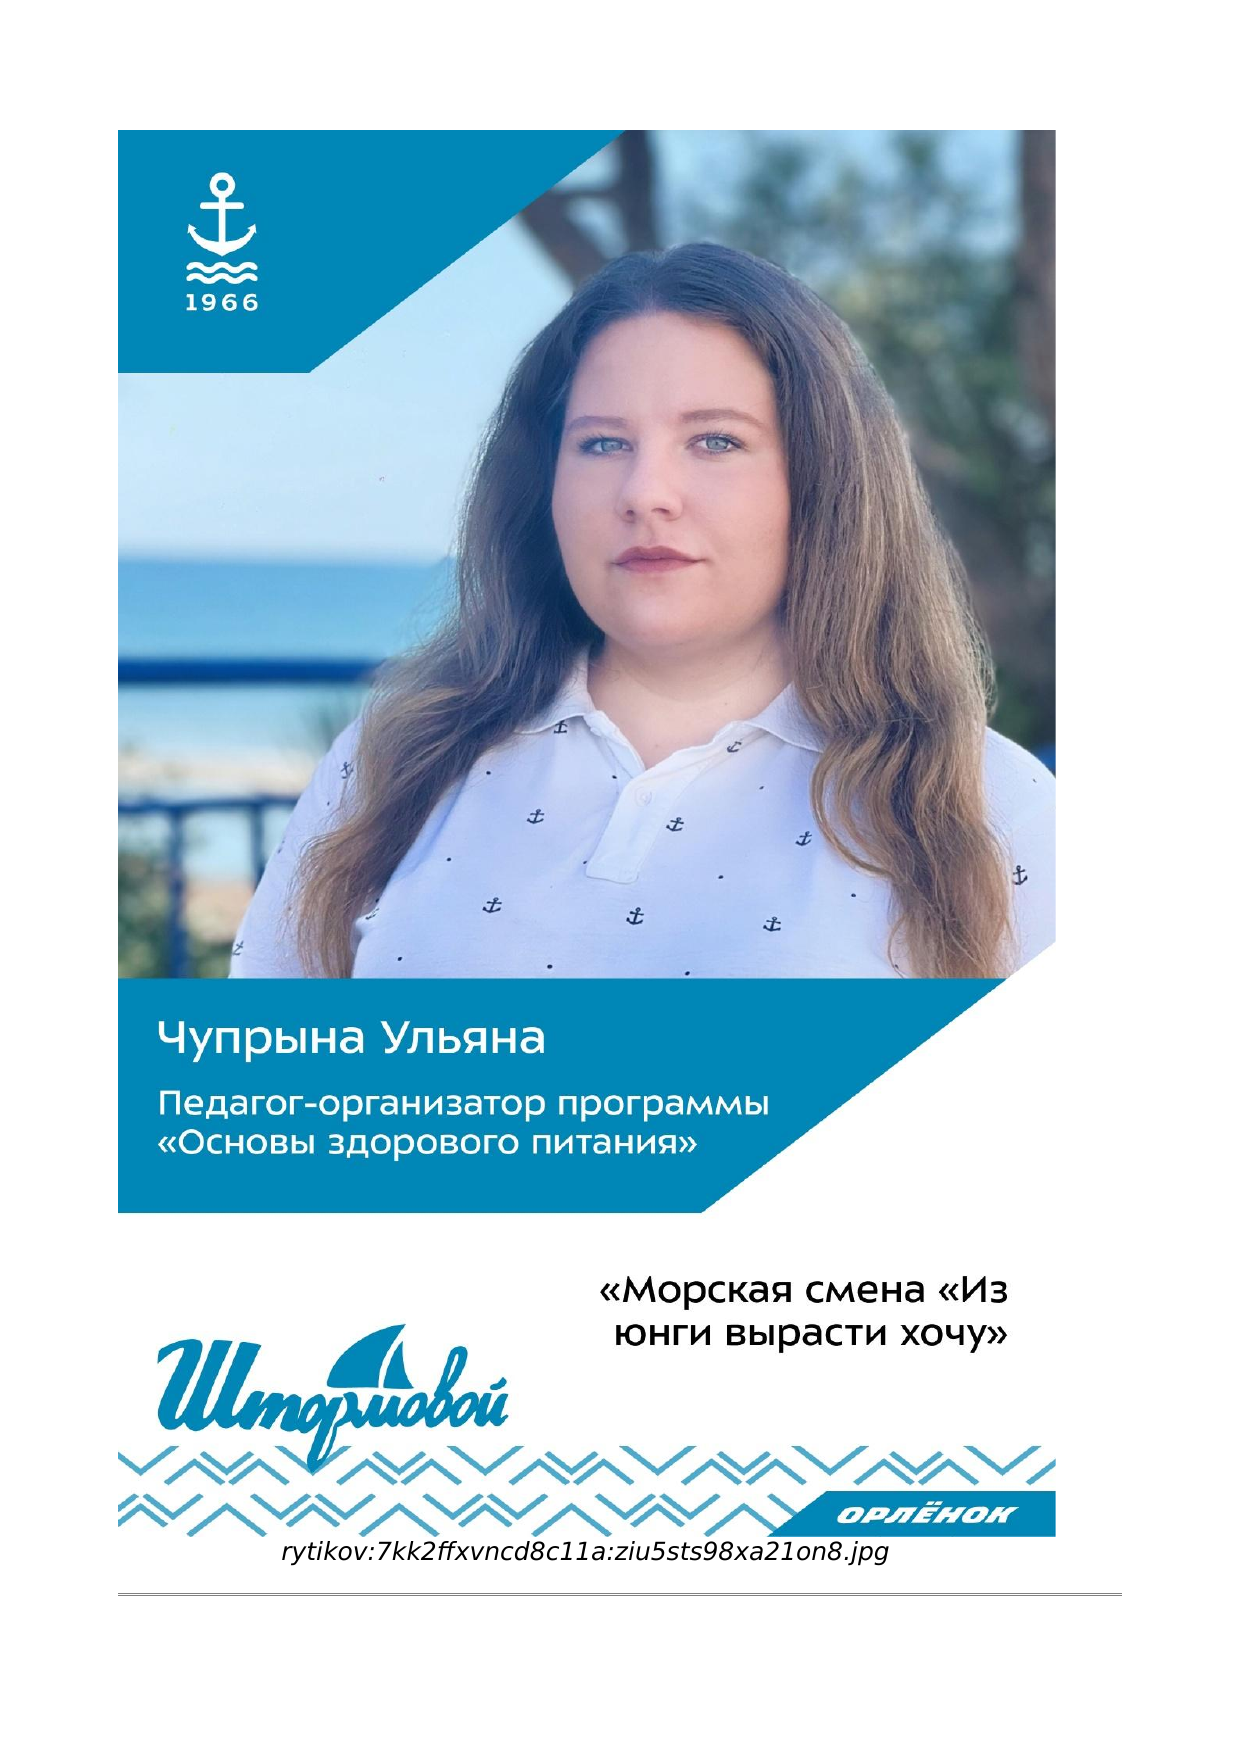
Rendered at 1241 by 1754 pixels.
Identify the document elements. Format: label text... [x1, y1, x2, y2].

picture [159, 1019, 185, 1053]
picture [581, 1095, 624, 1122]
picture [187, 172, 256, 256]
picture [659, 1134, 687, 1154]
picture [189, 1027, 212, 1063]
picture [637, 1134, 655, 1154]
picture [643, 1095, 713, 1121]
picture [484, 1133, 518, 1154]
picture [202, 294, 216, 312]
picture [424, 1095, 482, 1116]
picture [576, 1134, 592, 1154]
picture [247, 1134, 267, 1154]
picture [524, 1095, 546, 1121]
picture [270, 1134, 314, 1155]
picture [160, 1090, 181, 1115]
picture [716, 1095, 768, 1116]
picture [346, 1134, 368, 1159]
picture [222, 293, 237, 311]
picture [226, 1134, 244, 1154]
picture [402, 1096, 421, 1115]
picture [187, 260, 258, 284]
picture [242, 293, 258, 311]
picture [343, 1095, 399, 1122]
picture [245, 1027, 271, 1063]
picture [276, 1028, 306, 1053]
picture [290, 1095, 303, 1115]
picture [312, 1028, 336, 1053]
picture [417, 1134, 438, 1155]
picture [532, 1134, 551, 1155]
text rytikov:7kk2ffxvncd8c11a:ziu5sts98xa21on8.jpg [118, 1537, 1056, 1566]
picture [305, 1095, 340, 1116]
picture [837, 1506, 917, 1525]
picture [407, 1027, 433, 1053]
picture [520, 1026, 544, 1053]
picture [688, 1137, 696, 1152]
picture [158, 1137, 176, 1153]
picture [492, 1027, 516, 1053]
picture [593, 1133, 611, 1154]
picture [501, 1095, 522, 1115]
picture [118, 130, 1056, 1537]
picture [615, 1135, 633, 1154]
picture [328, 1133, 345, 1154]
picture [441, 1134, 481, 1154]
picture [484, 1095, 501, 1115]
picture [553, 1134, 574, 1154]
picture [370, 1134, 391, 1154]
picture [215, 1027, 239, 1053]
picture [187, 294, 196, 311]
picture [394, 1133, 414, 1161]
picture [627, 1095, 641, 1115]
picture [206, 1095, 228, 1118]
picture [381, 1021, 410, 1053]
picture [179, 1129, 222, 1155]
picture [559, 1095, 577, 1116]
picture [252, 1094, 286, 1115]
picture [229, 1095, 248, 1115]
picture [463, 1027, 486, 1053]
picture [439, 1027, 461, 1053]
picture [183, 1095, 203, 1116]
picture [913, 1501, 1018, 1524]
picture [340, 1026, 365, 1053]
